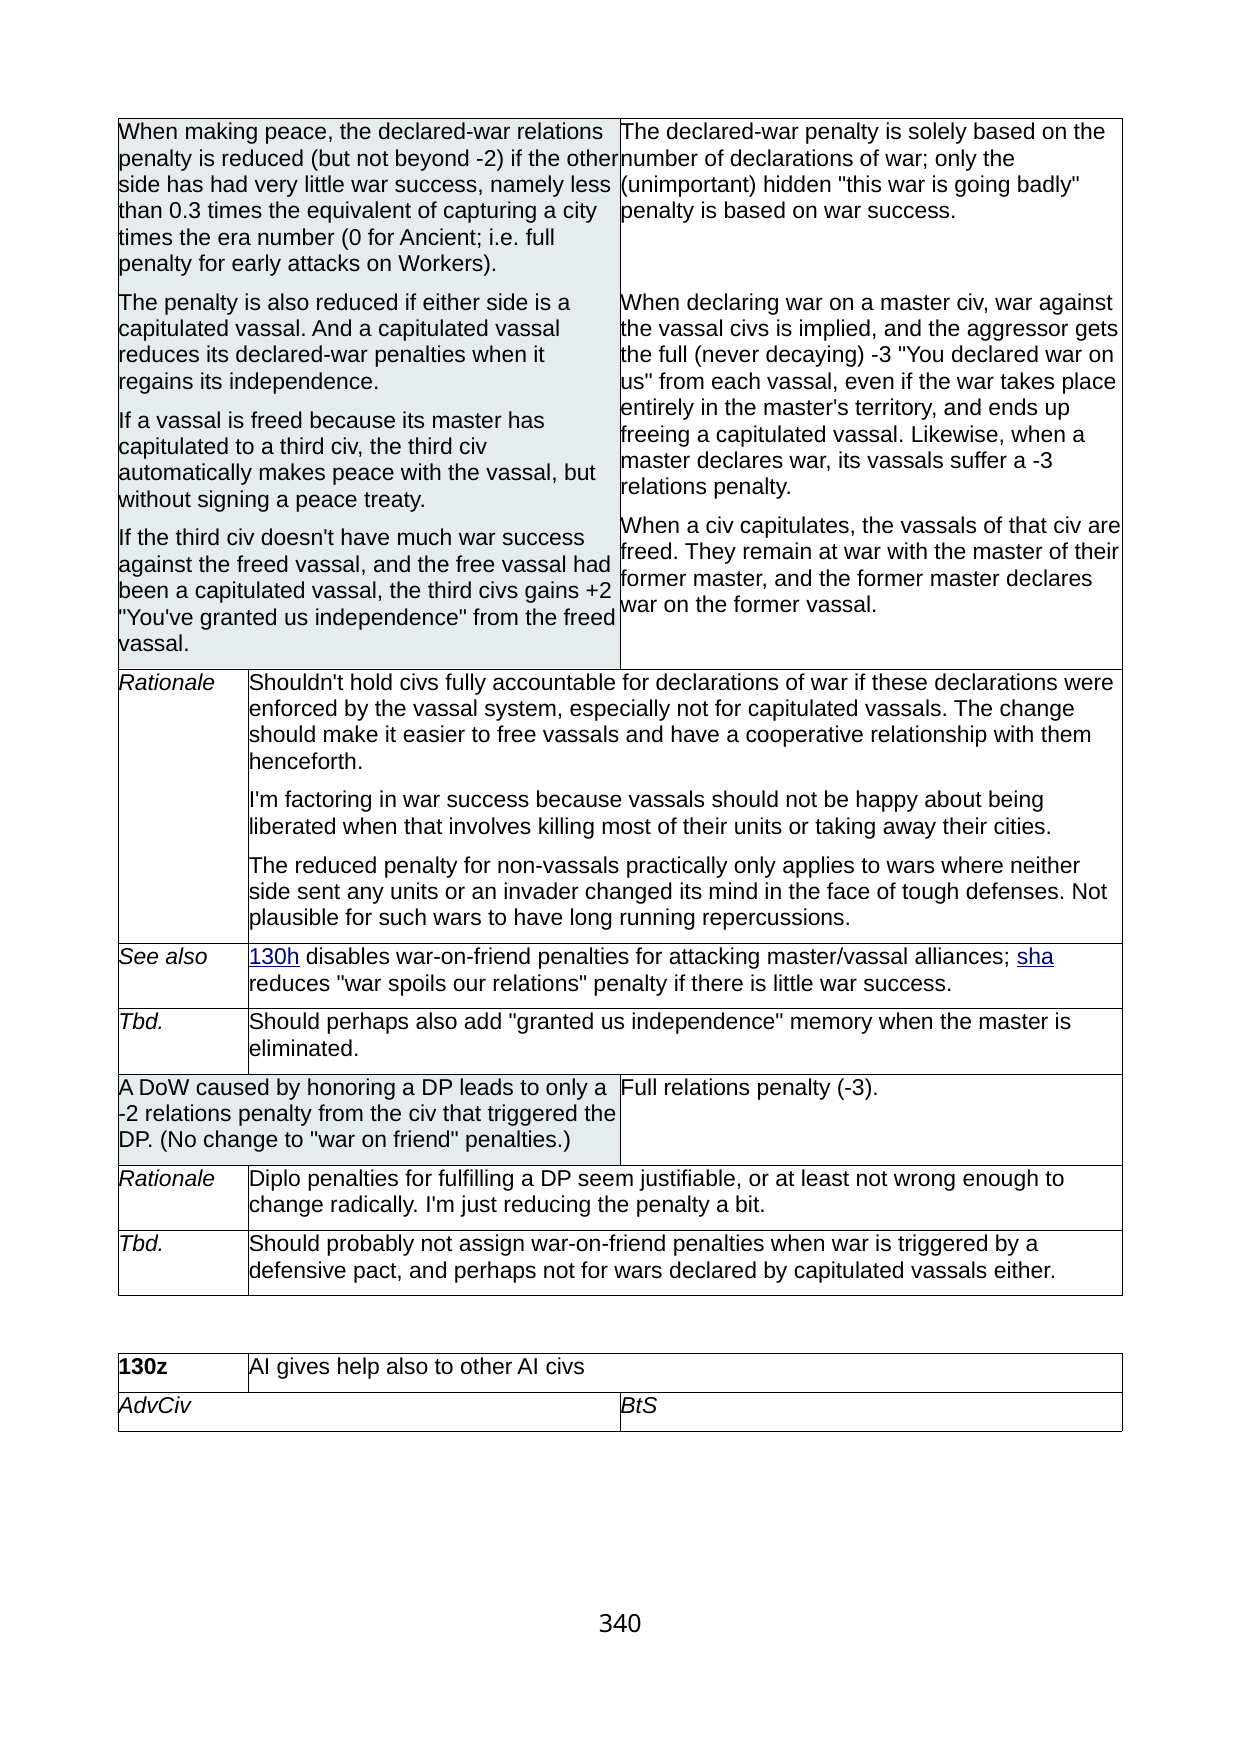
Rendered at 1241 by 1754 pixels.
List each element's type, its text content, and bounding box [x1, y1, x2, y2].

table_cell Rationale [119, 670, 248, 943]
table_cell Tbd. [119, 1009, 248, 1073]
table_cell Diplo penalties for fulfilling a DP seem justifiable, or at least not wrong enough to change radically. I'm just reducing the penalty a bit. [249, 1166, 1122, 1230]
table_cell Tbd. [119, 1231, 248, 1295]
table_cell Full relations penalty (-3). [621, 1075, 1122, 1165]
table_cell Should probably not assign war-on-friend penalties when war is triggered by a defensive pact, and perhaps not for wars declared by capitulated vassals either. [249, 1231, 1122, 1295]
table_cell BtS [621, 1393, 1122, 1431]
table_header AI gives help also to other AI civs [249, 1354, 1122, 1392]
table_cell When making peace, the declared-war relations penalty is reduced (but not beyond -2) if the other side has had very little war success, namely less than 0.3 times the equivalent of capturing a city times the era number (0 for Ancient; i.e. full penalty for early attacks on Workers). The penalty is also reduced if either side is a capitulated vassal. And a capitulated vassal reduces its declared-war penalties when it regains its independence. If a vassal is freed because its master has capitulated to a third civ, the third civ automatically makes peace with the vassal, but without signing a peace treaty. If the third civ doesn't have much war success against the freed vassal, and the free vassal had been a capitulated vassal, the third civs gains +2 "You've granted us independence" from the freed vassal. [119, 119, 620, 668]
table_cell Rationale [119, 1166, 248, 1230]
table_cell Shouldn't hold civs fully accountable for declarations of war if these declarations were enforced by the vassal system, especially not for capitulated vassals. The change should make it easier to free vassals and have a cooperative relationship with them henceforth. I'm factoring in war success because vassals should not be happy about being liberated when that involves killing most of their units or taking away their cities. The reduced penalty for non-vassals practically only applies to wars where neither side sent any units or an invader changed its mind in the face of tough defenses. Not plausible for such wars to have long running repercussions. [249, 670, 1122, 943]
table_cell 130h disables war-on-friend penalties for attacking master/vassal alliances; sha reduces "war spoils our relations" penalty if there is little war success. [249, 944, 1122, 1008]
table_cell The declared-war penalty is solely based on the number of declarations of war; only the (unimportant) hidden "this war is going badly" penalty is based on war success. When declaring war on a master civ, war against the vassal civs is implied, and the aggressor gets the full (never decaying) -3 "You declared war on us" from each vassal, even if the war takes place entirely in the master's territory, and ends up freeing a capitulated vassal. Likewise, when a master declares war, its vassals suffer a -3 relations penalty. When a civ capitulates, the vassals of that civ are freed. They remain at war with the master of their former master, and the former master declares war on the former vassal. [621, 119, 1122, 668]
table_cell AdvCiv [119, 1393, 620, 1431]
table_cell A DoW caused by honoring a DP leads to only a -2 relations penalty from the civ that triggered the DP. (No change to "war on friend" penalties.) [119, 1075, 620, 1165]
table_cell See also [119, 944, 248, 1008]
table_header 130z [119, 1354, 248, 1392]
table_cell Should perhaps also add "granted us independence" memory when the master is eliminated. [249, 1009, 1122, 1073]
